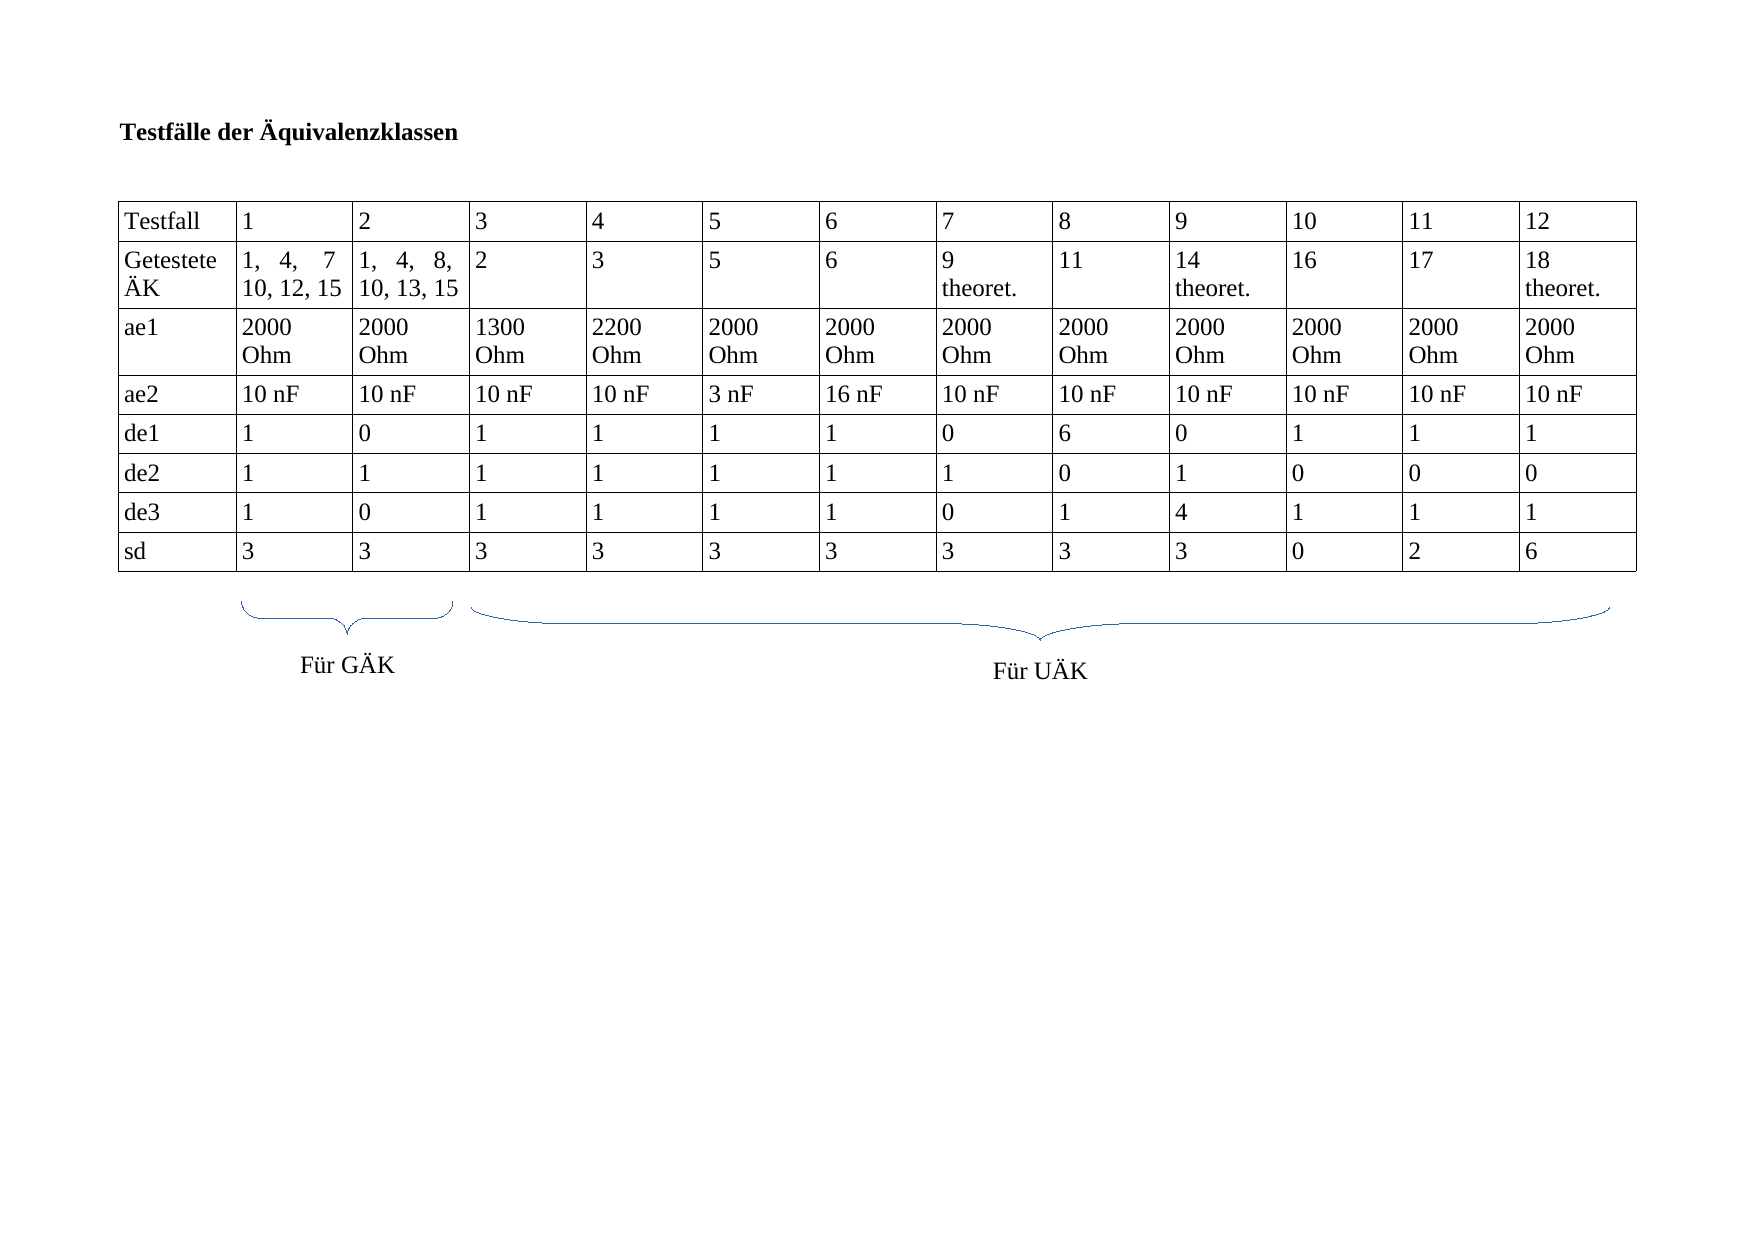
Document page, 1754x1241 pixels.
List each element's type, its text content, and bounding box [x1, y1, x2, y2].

table_header 6 [820, 202, 936, 241]
table_cell 1 [1403, 493, 1519, 532]
table_header 11 [1403, 202, 1519, 241]
table_cell 16 [1287, 242, 1402, 307]
table_cell 3 [937, 533, 1052, 571]
table_cell 6 [1053, 415, 1169, 453]
table_cell 0 [353, 415, 469, 453]
table_cell Getestete ÄK [119, 242, 236, 307]
table_cell 1 [1287, 493, 1402, 532]
table_cell 1 [353, 454, 469, 492]
table_cell 2000 Ohm [937, 309, 1052, 374]
table_cell 2000 Ohm [1287, 309, 1402, 374]
table_cell de1 [119, 415, 236, 453]
table_header 12 [1520, 202, 1636, 241]
table_cell 3 [820, 533, 936, 571]
table_cell 3 [703, 533, 819, 571]
table_cell 1 [1403, 415, 1519, 453]
table_cell 2200 Ohm [587, 309, 702, 374]
table_cell 9 theoret. [937, 242, 1052, 307]
table_cell 1 [820, 415, 936, 453]
table_cell 3 [1053, 533, 1169, 571]
table_cell 1 [820, 493, 936, 532]
table_cell 1 [703, 454, 819, 492]
table_cell 10 nF [1053, 376, 1169, 414]
table_cell 10 nF [1403, 376, 1519, 414]
table_cell 1 [587, 493, 702, 532]
table_cell 14 theoret. [1170, 242, 1286, 307]
subtitle Testfälle der Äquivalenzklassen [82, 118, 1636, 146]
table_cell 1 [237, 415, 352, 453]
table_cell 1, 4, 8, 10, 13, 15 [353, 242, 469, 307]
table_cell 10 nF [587, 376, 702, 414]
table_header 8 [1053, 202, 1169, 241]
table_cell 2 [470, 242, 586, 307]
table_cell 1 [937, 454, 1052, 492]
table_cell 1 [703, 415, 819, 453]
table_cell 1, 4, 7 10, 12, 15 [237, 242, 352, 307]
table_cell 2000 Ohm [1520, 309, 1636, 374]
table_cell 1 [470, 454, 586, 492]
table_header 3 [470, 202, 586, 241]
table_header 2 [353, 202, 469, 241]
table_cell 0 [1287, 533, 1402, 571]
table_cell 18 theoret. [1520, 242, 1636, 307]
table_cell 10 nF [1520, 376, 1636, 414]
table_cell 1 [1170, 454, 1286, 492]
table_cell 0 [1520, 454, 1636, 492]
table_cell 3 [237, 533, 352, 571]
table_cell 1 [587, 454, 702, 492]
table_cell 0 [1170, 415, 1286, 453]
table_cell 1 [237, 493, 352, 532]
table_cell 10 nF [353, 376, 469, 414]
table_cell 0 [1287, 454, 1402, 492]
table_cell 6 [820, 242, 936, 307]
table_header 5 [703, 202, 819, 241]
table_header 7 [937, 202, 1052, 241]
table_cell de2 [119, 454, 236, 492]
table_cell sd [119, 533, 236, 571]
table_cell 10 nF [237, 376, 352, 414]
table_cell 2000 Ohm [1053, 309, 1169, 374]
table_cell 1 [237, 454, 352, 492]
table_cell 1 [1053, 493, 1169, 532]
table_cell 2000 Ohm [703, 309, 819, 374]
table_cell 10 nF [937, 376, 1052, 414]
table_cell 3 nF [703, 376, 819, 414]
table_cell ae1 [119, 309, 236, 374]
table_cell 0 [937, 415, 1052, 453]
table_cell 0 [937, 493, 1052, 532]
table_cell 1 [470, 415, 586, 453]
table_cell 3 [1170, 533, 1286, 571]
table_header 1 [237, 202, 352, 241]
table_cell 1 [1520, 493, 1636, 532]
table_cell ae2 [119, 376, 236, 414]
table_cell 16 nF [820, 376, 936, 414]
table_header 10 [1287, 202, 1402, 241]
table_cell 11 [1053, 242, 1169, 307]
table_cell 4 [1170, 493, 1286, 532]
table_cell 10 nF [1170, 376, 1286, 414]
table_cell 1 [1287, 415, 1402, 453]
table_cell 1 [1520, 415, 1636, 453]
table_cell 1300 Ohm [470, 309, 586, 374]
table_cell 3 [587, 242, 702, 307]
table_cell 2 [1403, 533, 1519, 571]
table_cell 2000 Ohm [1403, 309, 1519, 374]
table_header 9 [1170, 202, 1286, 241]
table_cell 3 [353, 533, 469, 571]
table_cell 10 nF [1287, 376, 1402, 414]
table_cell 1 [820, 454, 936, 492]
table_cell 0 [1053, 454, 1169, 492]
table_cell 2000 Ohm [820, 309, 936, 374]
table_header Testfall [119, 202, 236, 241]
table_cell 3 [587, 533, 702, 571]
table_cell 1 [703, 493, 819, 532]
table_cell 2000 Ohm [237, 309, 352, 374]
table_cell 2000 Ohm [1170, 309, 1286, 374]
table_cell 0 [353, 493, 469, 532]
table_cell de3 [119, 493, 236, 532]
table_cell 5 [703, 242, 819, 307]
table_cell 0 [1403, 454, 1519, 492]
table_cell 6 [1520, 533, 1636, 571]
table_cell 3 [470, 533, 586, 571]
table_cell 10 nF [470, 376, 586, 414]
table_cell 1 [587, 415, 702, 453]
table_cell 17 [1403, 242, 1519, 307]
table_header 4 [587, 202, 702, 241]
table_cell 1 [470, 493, 586, 532]
table_cell 2000 Ohm [353, 309, 469, 374]
